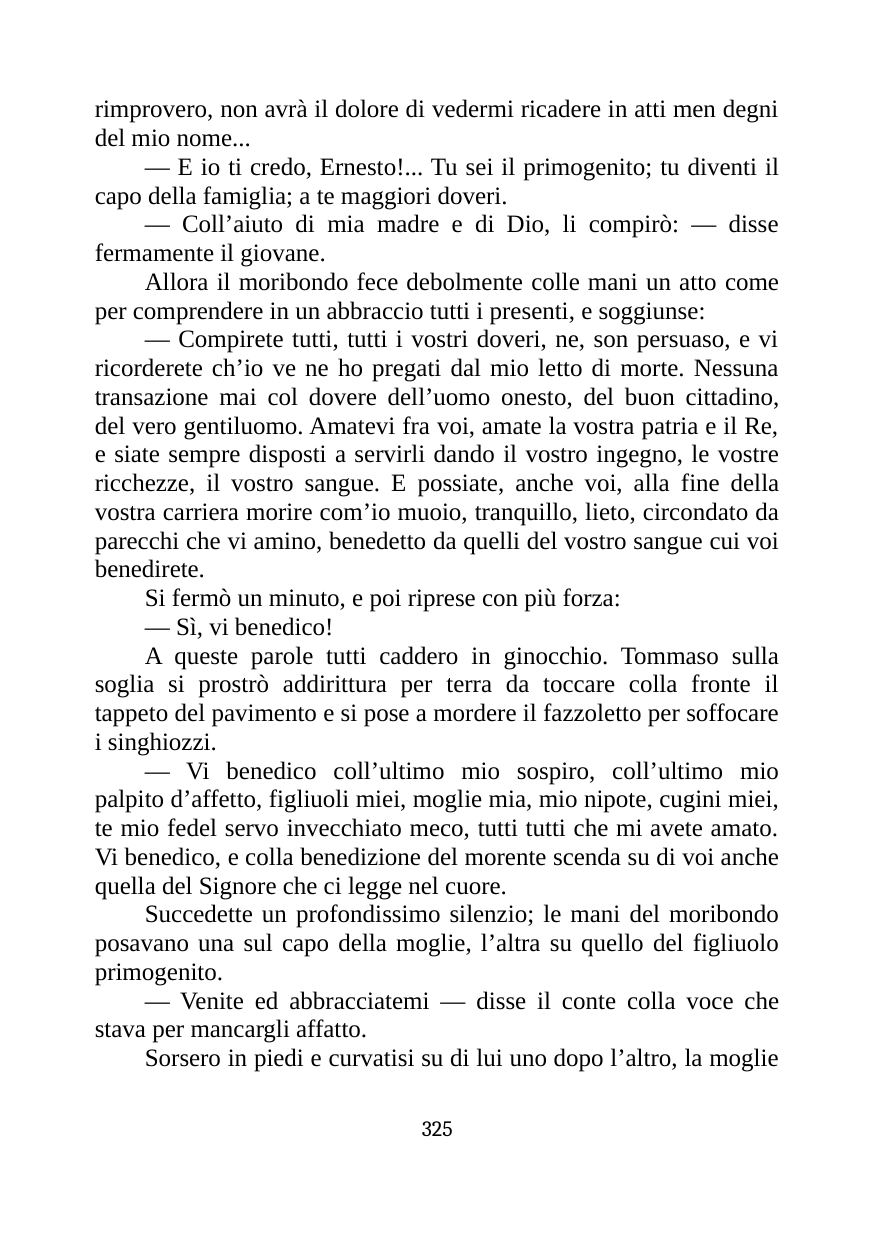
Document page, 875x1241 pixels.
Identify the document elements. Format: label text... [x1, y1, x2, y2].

text — Compirete tutti, tutti i vostri doveri, ne, son persuaso, e vi ricorderete ch’io ve ne ho pregati dal mio letto di morte. Nessuna transazione mai col dovere dell’uomo onesto, del buon cittadino, del vero gentiluomo. Amatevi fra voi, amate la vostra patria e il Re, e siate sempre disposti a servirli dando il vostro ingegno, le vostre ricchezze, il vostro sangue. E possiate, anche voi, alla fine della vostra carriera morire com’io muoio, tranquillo, lieto, circondato da parecchi che vi amino, benedetto da quelli del vostro sangue cui voi benedirete. [94, 324, 779, 583]
text Succedette un profondissimo silenzio; le mani del moribondo posavano una sul capo della moglie, l’altra su quello del figliuolo primogenito. [94, 899, 779, 986]
text — Sì, vi benedico! [94, 612, 779, 641]
text — Vi benedico coll’ultimo mio sospiro, coll’ultimo mio palpito d’affetto, figliuoli miei, moglie mia, mio nipote, cugini miei, te mio fedel servo invecchiato meco, tutti tutti che mi avete amato. Vi benedico, e colla benedizione del morente scenda su di voi anche quella del Signore che ci legge nel cuore. [94, 756, 779, 899]
text Allora il moribondo fece debolmente colle mani un atto come per comprendere in un abbraccio tutti i presenti, e soggiunse: [94, 267, 779, 324]
text Si fermò un minuto, e poi riprese con più forza: [94, 583, 779, 612]
text Sorsero in piedi e curvatisi su di lui uno dopo l’altro, la moglie [94, 1043, 779, 1072]
text — Coll’aiuto di mia madre e di Dio, li compirò: — disse fermamente il giovane. [94, 209, 779, 267]
text rimprovero, non avrà il dolore di vedermi ricadere in atti men degni del mio nome... [94, 94, 779, 152]
text — E io ti credo, Ernesto!... Tu sei il primogenito; tu diventi il capo della famiglia; a te maggiori doveri. [94, 152, 779, 209]
text — Venite ed abbracciatemi — disse il conte colla voce che stava per mancargli affatto. [94, 986, 779, 1043]
text A queste parole tutti caddero in ginocchio. Tommaso sulla soglia si prostrò addirittura per terra da toccare colla fronte il tappeto del pavimento e si pose a mordere il fazzoletto per soffocare i singhiozzi. [94, 641, 779, 756]
